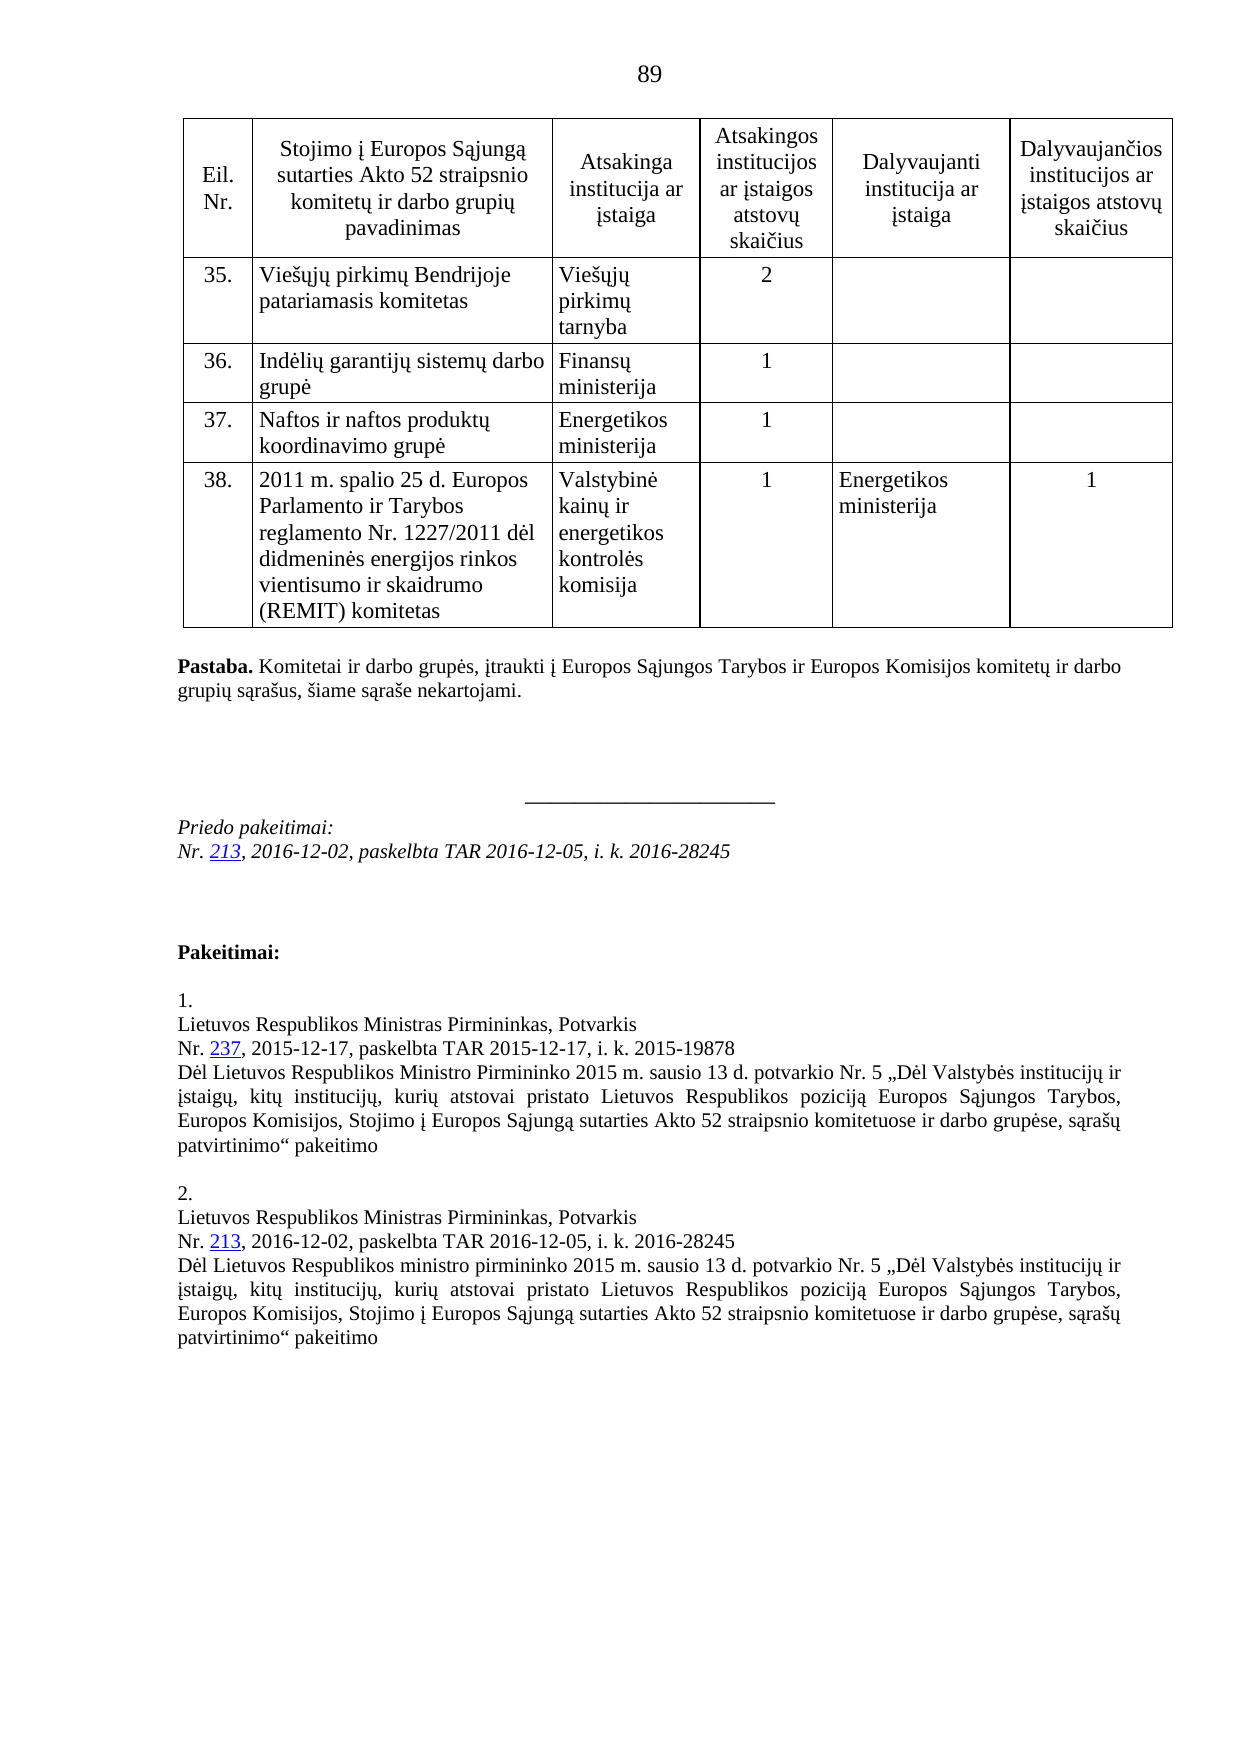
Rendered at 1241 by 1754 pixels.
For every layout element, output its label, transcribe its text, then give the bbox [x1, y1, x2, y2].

table_cell Viešųjų pirkimų tarnyba [553, 258, 699, 343]
table_cell [833, 258, 1009, 343]
text Lietuvos Respublikos Ministras Pirmininkas, Potvarkis [177, 1012, 1122, 1036]
table_cell 2 [701, 258, 832, 343]
text 1. [177, 988, 1122, 1012]
table_header Atsakingos institucijos ar įstaigos atstovų skaičius [701, 119, 832, 257]
text Pakeitimai: [177, 940, 1122, 964]
table_cell Energetikos ministerija [553, 403, 699, 462]
table_cell 35. [184, 258, 252, 343]
table_header Dalyvaujančios institucijos ar įstaigos atstovų skaičius [1011, 119, 1172, 257]
table_cell Valstybinė kainų ir energetikos kontrolės komisija [553, 463, 699, 627]
table_cell [1011, 403, 1172, 462]
table_cell [833, 403, 1009, 462]
text Nr. 237, 2015-12-17, paskelbta TAR 2015-12-17, i. k. 2015-19878 [177, 1036, 1122, 1060]
table_cell 1 [1011, 463, 1172, 627]
text –––––––––––––––––––– [177, 786, 1122, 815]
table_cell 38. [184, 463, 252, 627]
table_cell 1 [701, 403, 832, 462]
table_cell Viešųjų pirkimų Bendrijoje patariamasis komitetas [253, 258, 552, 343]
table_cell 37. [184, 403, 252, 462]
table_cell Naftos ir naftos produktų koordinavimo grupė [253, 403, 552, 462]
table_cell 36. [184, 344, 252, 402]
text Nr. 213, 2016-12-02, paskelbta TAR 2016-12-05, i. k. 2016-28245 [177, 1229, 1122, 1253]
text Priedo pakeitimai: [177, 815, 1122, 839]
table_cell 2011 m. spalio 25 d. Europos Parlamento ir Tarybos reglamento Nr. 1227/2011 dėl didmeninės energijos rinkos vientisumo ir skaidrumo (REMIT) komitetas [253, 463, 552, 627]
table_cell [833, 344, 1009, 402]
table_header Dalyvaujanti institucija ar įstaiga [833, 119, 1009, 257]
text Dėl Lietuvos Respublikos ministro pirmininko 2015 m. sausio 13 d. potvarkio Nr. 5 „Dėl Valstybės institucijų ir įstaigų, kitų institucijų, kurių atstovai pristato Lietuvos Respublikos poziciją Europos Sąjungos Tarybos, Europos Komisijos, Stojimo į Europos Sąjungą sutarties Akto 52 straipsnio komitetuose ir darbo grupėse, sąrašų patvirtinimo“ pakeitimo [177, 1253, 1122, 1349]
text 2. [177, 1181, 1122, 1205]
table_cell Energetikos ministerija [833, 463, 1009, 627]
text Dėl Lietuvos Respublikos Ministro Pirmininko 2015 m. sausio 13 d. potvarkio Nr. 5 „Dėl Valstybės institucijų ir įstaigų, kitų institucijų, kurių atstovai pristato Lietuvos Respublikos poziciją Europos Sąjungos Tarybos, Europos Komisijos, Stojimo į Europos Sąjungą sutarties Akto 52 straipsnio komitetuose ir darbo grupėse, sąrašų patvirtinimo“ pakeitimo [177, 1060, 1122, 1157]
text Nr. 213, 2016-12-02, paskelbta TAR 2016-12-05, i. k. 2016-28245 [177, 839, 1122, 863]
table_cell 1 [701, 344, 832, 402]
table_cell Finansų ministerija [553, 344, 699, 402]
table_cell [1011, 344, 1172, 402]
text Pastaba. Komitetai ir darbo grupės, įtraukti į Europos Sąjungos Tarybos ir Europos Komisijos komitetų ir darbo grupių sąrašus, šiame sąraše nekartojami. [177, 654, 1122, 702]
table_cell 1 [701, 463, 832, 627]
text Lietuvos Respublikos Ministras Pirmininkas, Potvarkis [177, 1205, 1122, 1229]
table_header Eil. Nr. [184, 119, 252, 257]
table_cell [1011, 258, 1172, 343]
table_header Stojimo į Europos Sąjungą sutarties Akto 52 straipsnio komitetų ir darbo grupių pavadinimas [253, 119, 552, 257]
table_cell Indėlių garantijų sistemų darbo grupė [253, 344, 552, 402]
table_header Atsakinga institucija ar įstaiga [553, 119, 699, 257]
